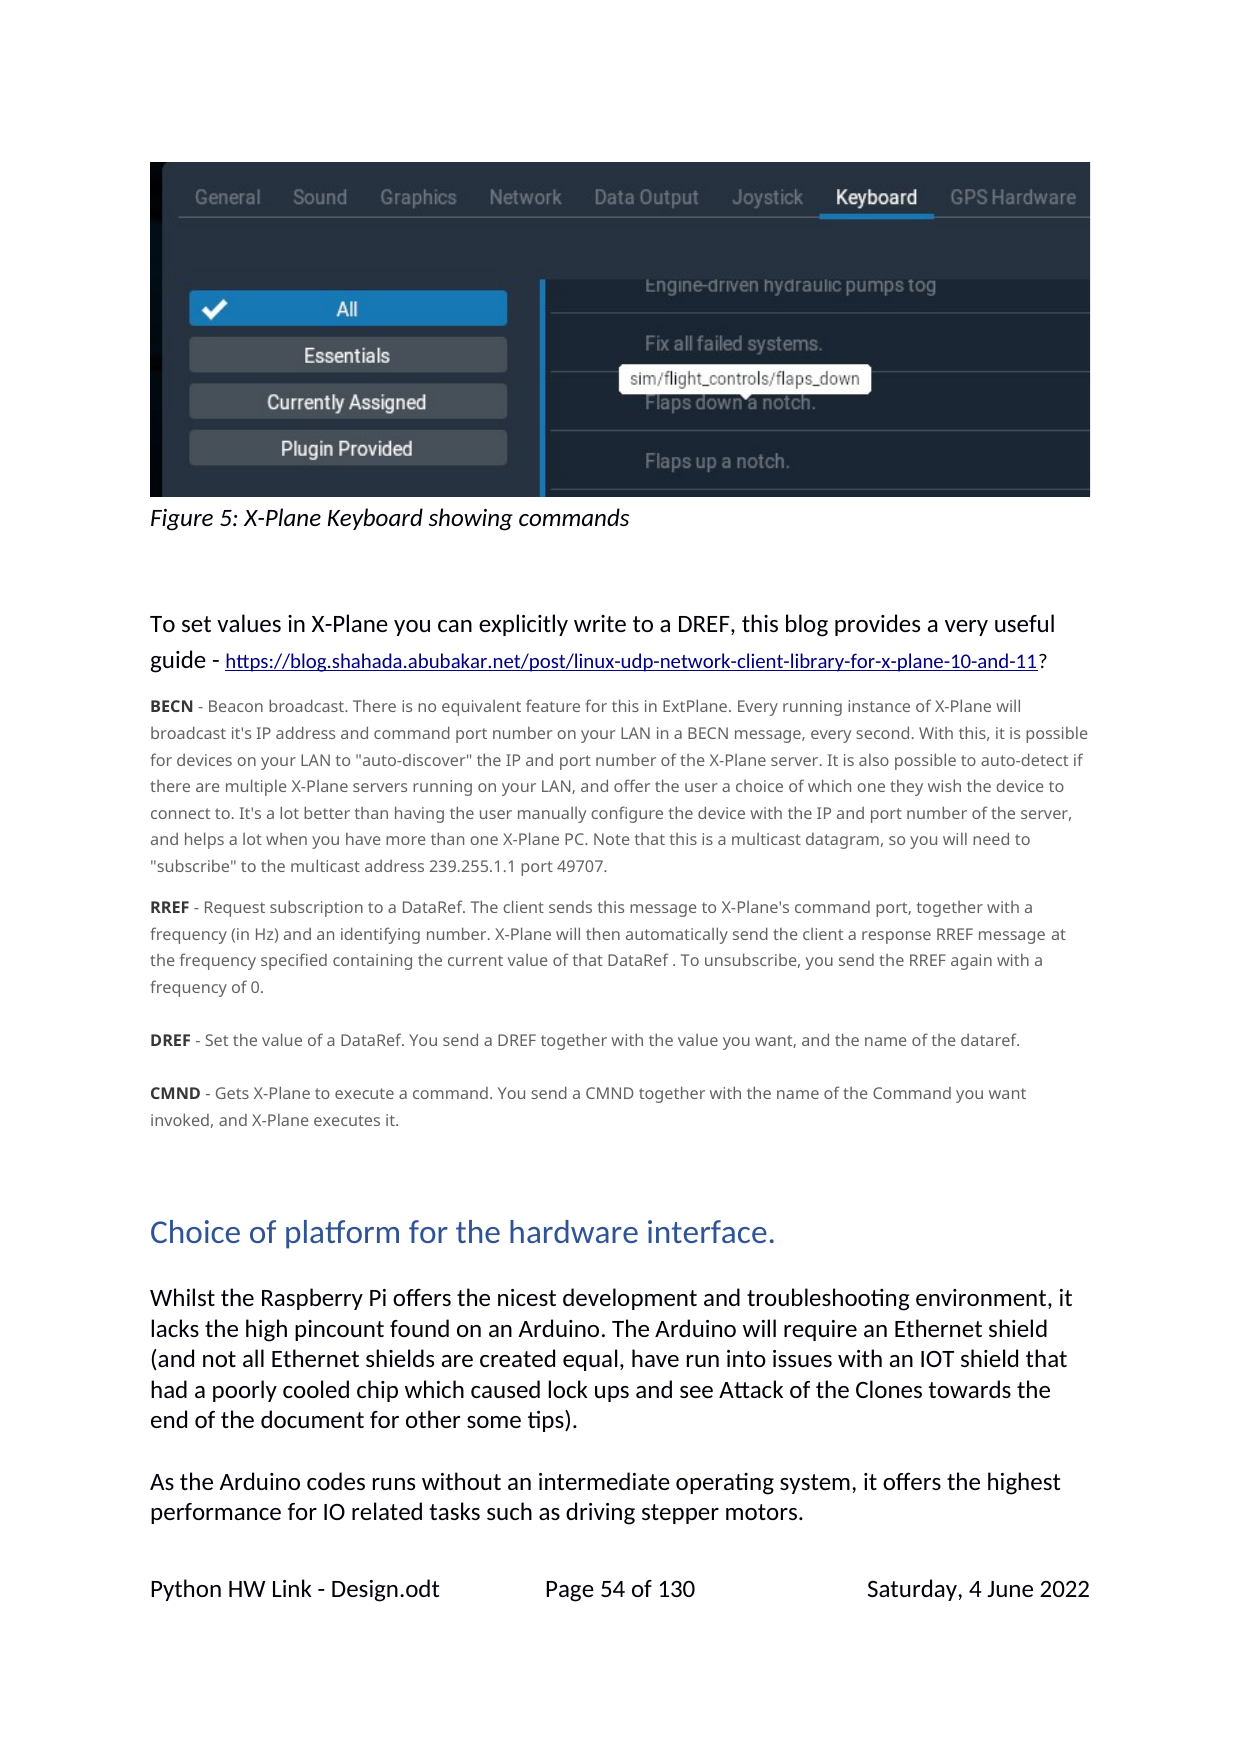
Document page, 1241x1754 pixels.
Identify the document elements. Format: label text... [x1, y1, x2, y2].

text As the Arduino codes runs without an intermediate operating system, it offers the highest performance for IO related tasks such as driving stepper motors. [150, 1466, 1090, 1527]
text Figure 5: X-Plane Keyboard showing commands [150, 497, 1090, 533]
text RREF - Request subscription to a DataRef. The client sends this message to X-Plane's command port, together with a frequency (in Hz) and an identifying number. X-Plane will then automatically send the client a response RREF message at the frequency specified containing the current value of that DataRef . To unsubscribe, you send the RREF again with a frequency of 0. [150, 896, 1090, 998]
text To set values in X-Plane you can explicitly write to a DREF, this blog provides a very useful guide - https://blog.shahada.abubakar.net/post/linux-udp-network-client-library-for-x-plane-10-and-11? [150, 608, 1090, 675]
text CMND - Gets X-Plane to execute a command. You send a CMND together with the name of the Command you want invoked, and X-Plane executes it. [150, 1082, 1090, 1131]
subtitle Choice of platform for the hardware interface. [150, 1211, 1090, 1252]
text BECN - Beacon broadcast. There is no equivalent feature for this in ExtPlane. Every running instance of X-Plane will broadcast it's IP address and command port number on your LAN in a BECN message, every second. With this, it is possible for devices on your LAN to "auto-discover" the IP and port number of the X-Plane server. It is also possible to auto-detect if there are multiple X-Plane servers running on your LAN, and offer the user a choice of which one they wish the device to connect to. It's a lot better than having the user manually configure the device with the IP and port number of the server, and helps a lot when you have more than one X-Plane PC. Note that this is a multicast datagram, so you will need to "subscribe" to the multicast address 239.255.1.1 port 49707. [150, 696, 1090, 877]
text Whilst the Raspberry Pi offers the nicest development and troubleshooting environment, it lacks the high pincount found on an Arduino. The Arduino will require an Ethernet shield (and not all Ethernet shields are created equal, have run into issues with an IOT shield that had a poorly cooled chip which caused lock ups and see Attack of the Clones towards the end of the document for other some tips). [150, 1282, 1090, 1435]
picture [150, 162, 1091, 497]
text DREF - Set the value of a DataRef. You send a DREF together with the value you want, and the name of the dataref. [150, 1029, 1090, 1051]
